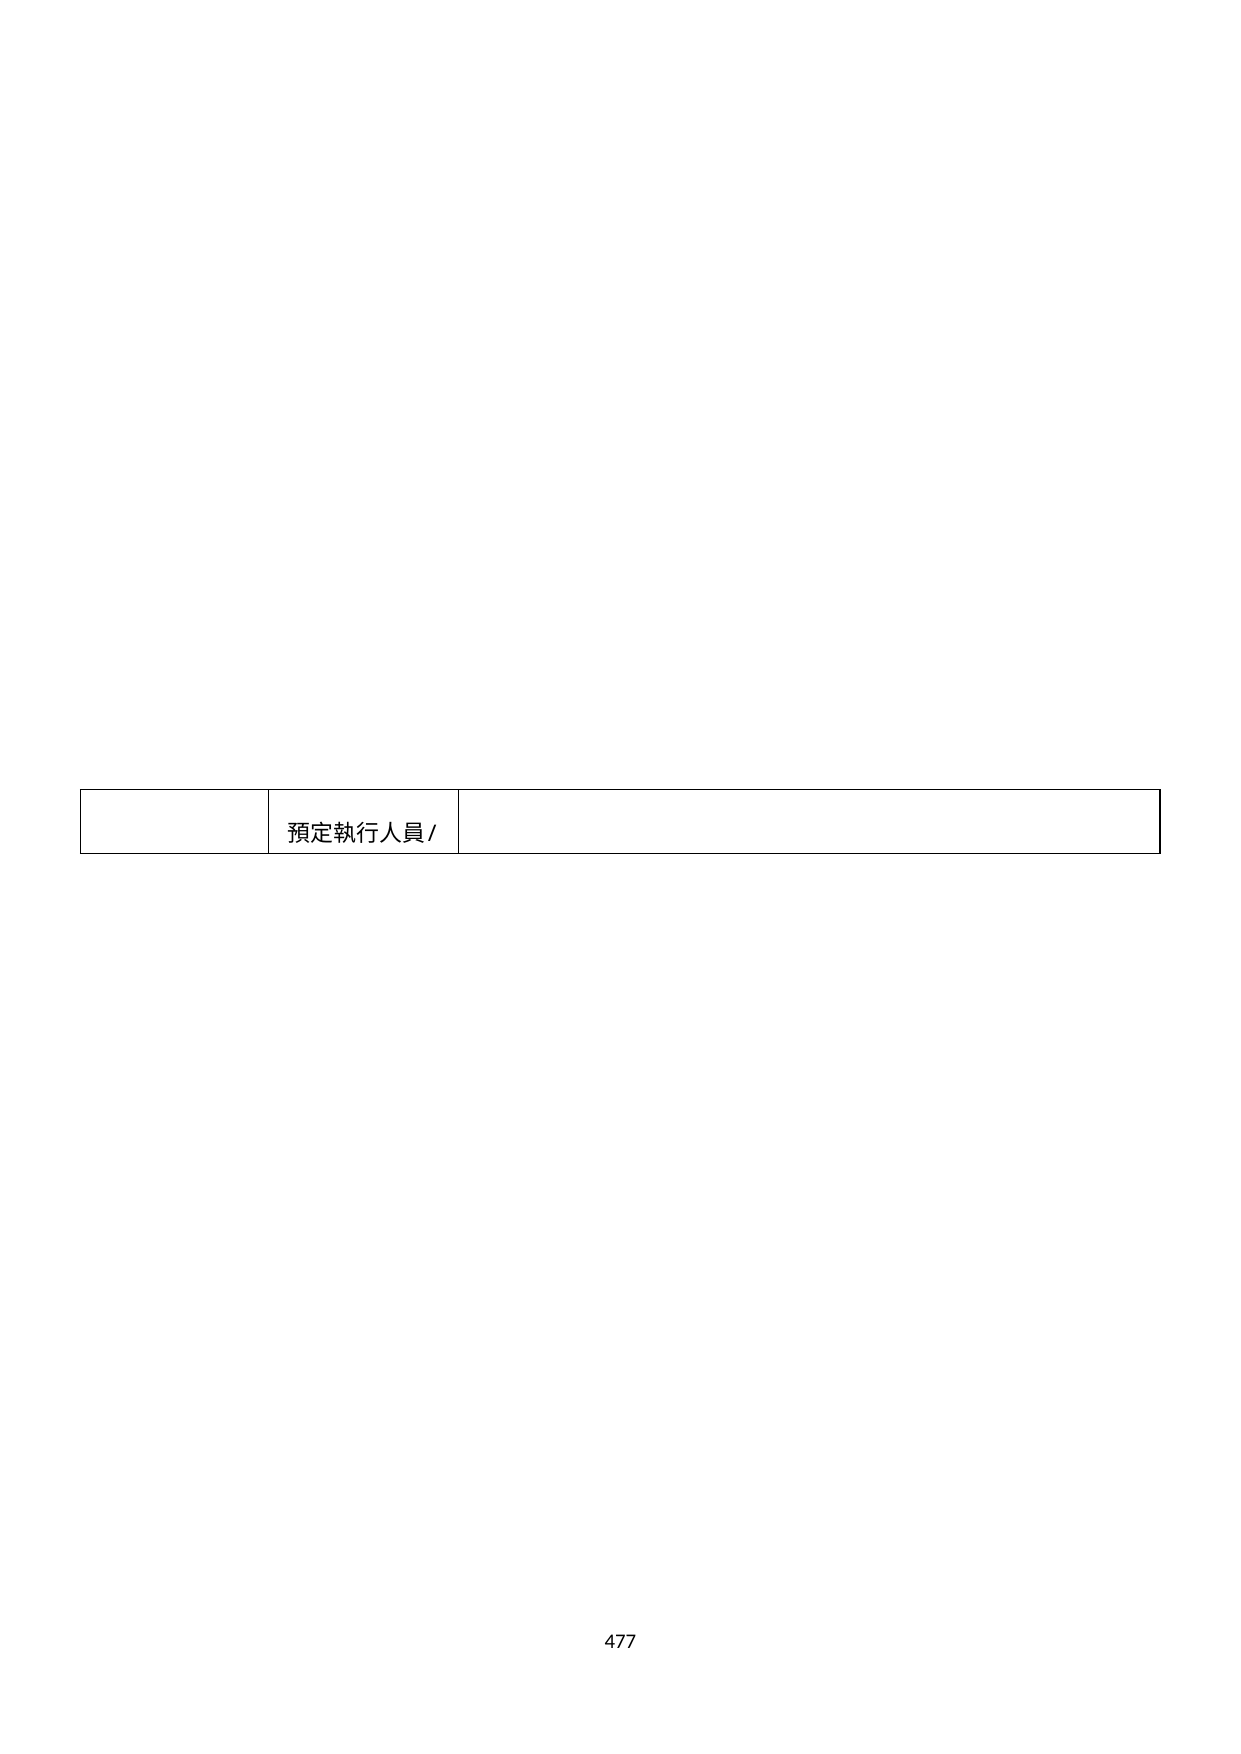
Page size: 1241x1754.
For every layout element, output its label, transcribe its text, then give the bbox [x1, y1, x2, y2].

table_cell 預定執行人員/ [269, 790, 458, 853]
table_cell [459, 790, 1159, 853]
table_cell [81, 790, 268, 853]
